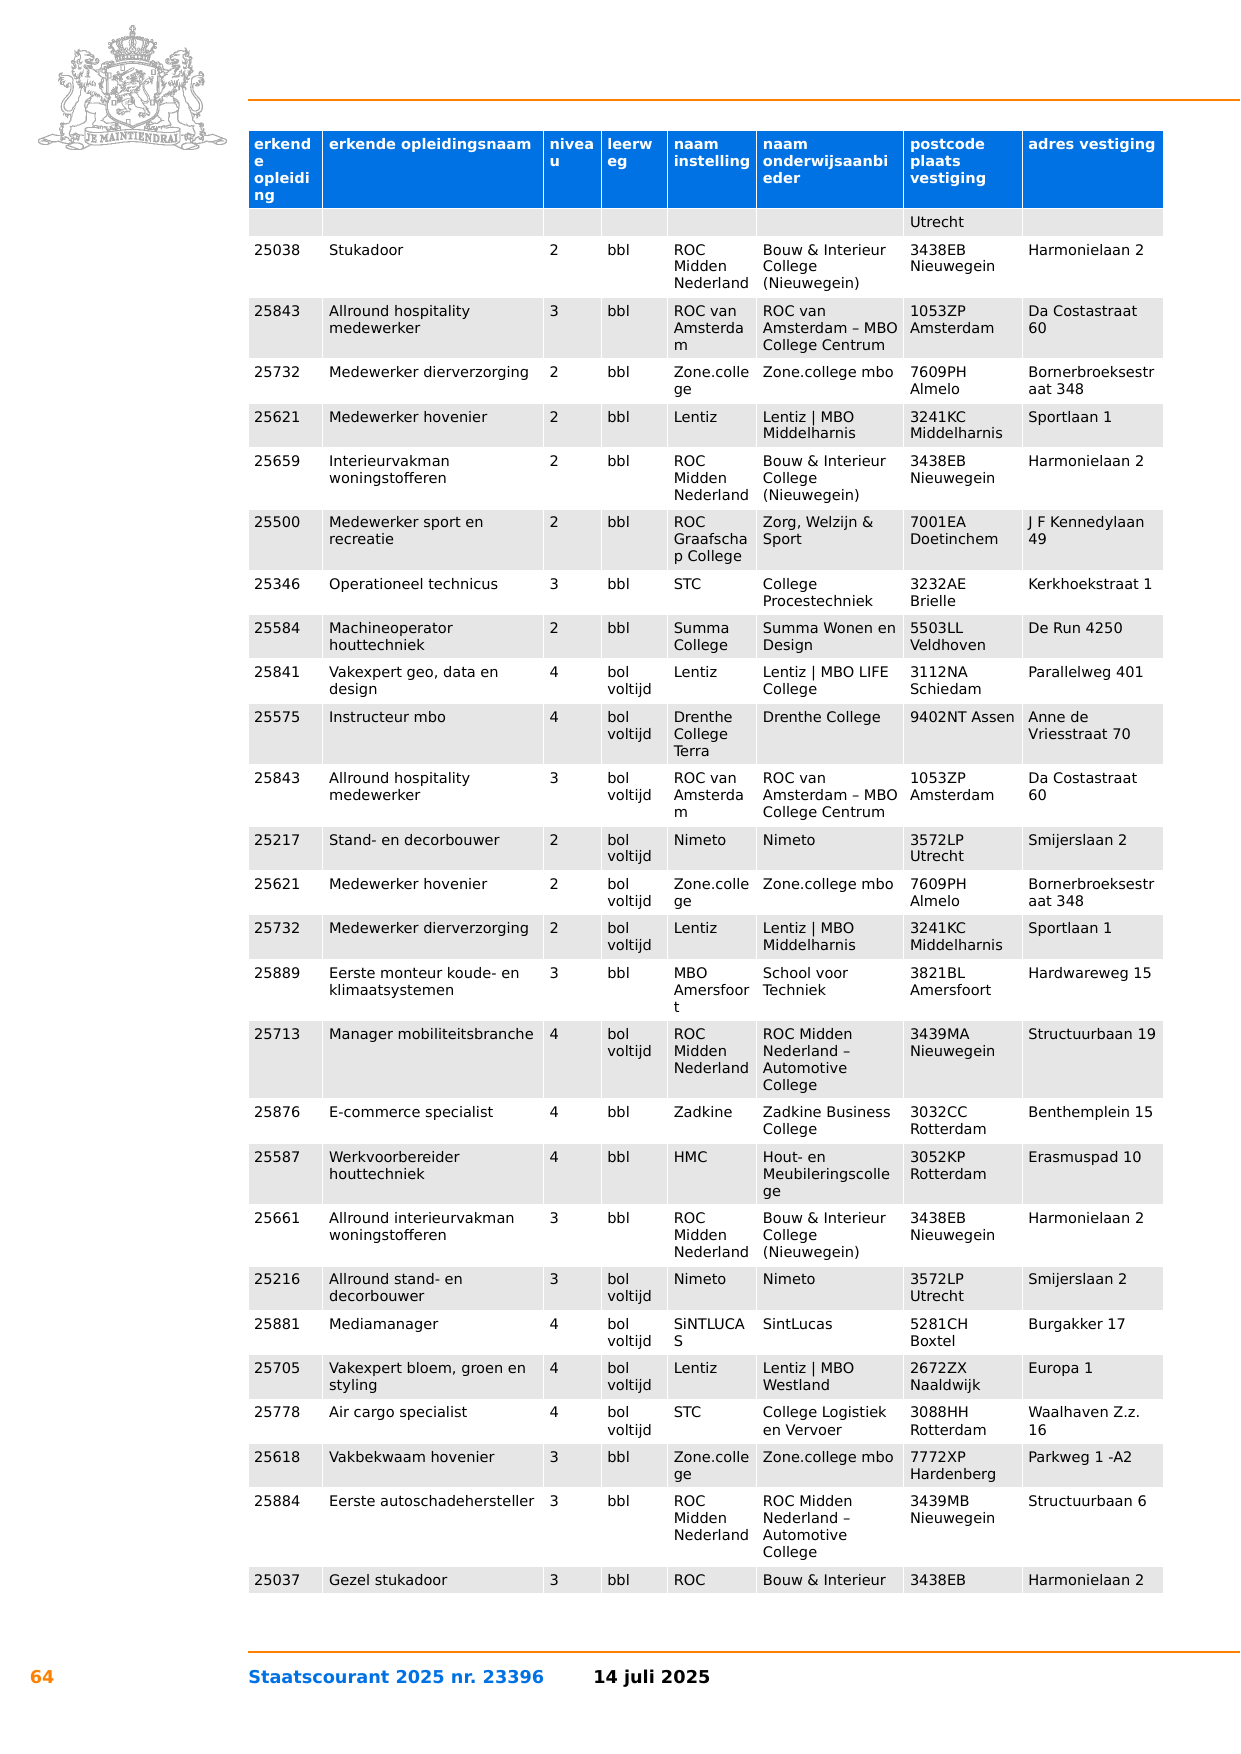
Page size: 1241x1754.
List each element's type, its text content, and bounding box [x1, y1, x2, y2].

table_cell Sportlaan 1 [1023, 915, 1163, 959]
table_cell HMC [668, 1144, 756, 1204]
table_cell bbl [602, 615, 667, 658]
table_cell MBO Amersfoort [668, 960, 756, 1020]
table_cell 3052KP Rotterdam [904, 1144, 1022, 1204]
table_cell 2 [544, 404, 601, 447]
table_cell Utrecht [904, 209, 1022, 236]
table_cell 3438EB Nieuwegein [904, 1205, 1022, 1266]
table_cell bbl [602, 1444, 667, 1487]
table_cell 25841 [249, 660, 322, 703]
table_cell bbl [602, 960, 667, 1020]
table_cell 2 [544, 510, 601, 570]
table_cell Allround interieurvakman woningstofferen [323, 1205, 543, 1266]
table_cell 3439MA Nieuwegein [904, 1021, 1022, 1098]
table_cell Europa 1 [1023, 1355, 1163, 1399]
table_cell 3438EB Nieuwegein [904, 448, 1022, 508]
table_cell Nimeto [668, 827, 756, 870]
table_cell Bornerbroeksestraat 348 [1023, 359, 1163, 403]
table_cell 7001EA Doetinchem [904, 510, 1022, 570]
table_cell 3 [544, 571, 601, 614]
table_cell 9402NT Assen [904, 704, 1022, 764]
table_cell 25659 [249, 448, 322, 508]
table_cell 25584 [249, 615, 322, 658]
table_cell Bouw & Interieur College (Nieuwegein) [757, 1205, 903, 1266]
table_header niveau [544, 131, 601, 208]
table_cell 25876 [249, 1100, 322, 1143]
table_cell 7609PH Almelo [904, 871, 1022, 914]
table_cell 7772XP Hardenberg [904, 1444, 1022, 1487]
table_cell Medewerker dierverzorging [323, 359, 543, 403]
table_cell 3 [544, 765, 601, 826]
table_cell [249, 209, 322, 236]
table_cell Bornerbroeksestraat 348 [1023, 871, 1163, 914]
table_cell Vakbekwaam hovenier [323, 1444, 543, 1487]
table_cell Parkweg 1 -A2 [1023, 1444, 1163, 1487]
table_header leerweg [602, 131, 667, 208]
table_cell 25843 [249, 298, 322, 358]
table_cell bbl [602, 404, 667, 447]
table_cell bol voltijd [602, 1021, 667, 1098]
table_cell Eerste autoschadehersteller [323, 1489, 543, 1566]
table_cell School voor Techniek [757, 960, 903, 1020]
table_cell Allround stand- en decorbouwer [323, 1267, 543, 1310]
table_cell Lentiz | MBO LIFE College [757, 660, 903, 703]
table_cell Summa College [668, 615, 756, 658]
table_cell STC [668, 1400, 756, 1443]
table_cell 2 [544, 871, 601, 914]
table_cell bol voltijd [602, 1400, 667, 1443]
table_cell 25778 [249, 1400, 322, 1443]
table_header naam onderwijsaanbieder [757, 131, 903, 208]
table_cell bol voltijd [602, 765, 667, 826]
table_cell 3 [544, 1567, 601, 1593]
table_cell 25843 [249, 765, 322, 826]
table_cell 25621 [249, 404, 322, 447]
table_cell bol voltijd [602, 871, 667, 914]
table_cell Zone.college [668, 1444, 756, 1487]
table_cell 3 [544, 1444, 601, 1487]
table_cell ROC Graafschap College [668, 510, 756, 570]
table_cell 3241KC Middelharnis [904, 915, 1022, 959]
table_cell Lentiz [668, 404, 756, 447]
table_cell bbl [602, 359, 667, 403]
table_cell Benthemplein 15 [1023, 1100, 1163, 1143]
table_cell De Run 4250 [1023, 615, 1163, 658]
table_cell 3821BL Amersfoort [904, 960, 1022, 1020]
table_cell 25346 [249, 571, 322, 614]
table_cell Kerkhoekstraat 1 [1023, 571, 1163, 614]
table_cell 25732 [249, 359, 322, 403]
table_cell Harmonielaan 2 [1023, 237, 1163, 297]
table_cell Werkvoorbereider houttechniek [323, 1144, 543, 1204]
table_cell Vakexpert bloem, groen en styling [323, 1355, 543, 1399]
table_cell Harmonielaan 2 [1023, 448, 1163, 508]
table_cell 25618 [249, 1444, 322, 1487]
table_cell Machineoperator houttechniek [323, 615, 543, 658]
table_cell Lentiz | MBO Middelharnis [757, 404, 903, 447]
table_cell bbl [602, 1100, 667, 1143]
table_cell 3032CC Rotterdam [904, 1100, 1022, 1143]
table_cell bbl [602, 237, 667, 297]
table_cell Parallelweg 401 [1023, 660, 1163, 703]
table_cell Lentiz [668, 660, 756, 703]
table_cell bbl [602, 1205, 667, 1266]
table_cell Zone.college mbo [757, 871, 903, 914]
table_header erkende opleidingsnaam [323, 131, 543, 208]
table_cell bol voltijd [602, 660, 667, 703]
table_cell Air cargo specialist [323, 1400, 543, 1443]
table_cell bol voltijd [602, 1267, 667, 1310]
table_cell Nimeto [668, 1267, 756, 1310]
table_cell bol voltijd [602, 704, 667, 764]
table_cell 2 [544, 915, 601, 959]
table_cell Harmonielaan 2 [1023, 1567, 1163, 1593]
table_cell Zorg, Welzijn & Sport [757, 510, 903, 570]
table_cell ROC [668, 1567, 756, 1593]
table_cell 3 [544, 298, 601, 358]
table_cell 25500 [249, 510, 322, 570]
table_cell Drenthe College [757, 704, 903, 764]
table_cell 2672ZX Naaldwijk [904, 1355, 1022, 1399]
table_cell ROC van Amsterdam [668, 765, 756, 826]
table_cell Lentiz [668, 1355, 756, 1399]
table_cell 3 [544, 1489, 601, 1566]
table_cell Instructeur mbo [323, 704, 543, 764]
table_cell 1053ZP Amsterdam [904, 298, 1022, 358]
table_cell Zone.college [668, 359, 756, 403]
table_cell Eerste monteur koude- en klimaatsystemen [323, 960, 543, 1020]
table_cell bol voltijd [602, 1311, 667, 1354]
table_cell 3572LP Utrecht [904, 1267, 1022, 1310]
table_cell 25575 [249, 704, 322, 764]
table_cell Lentiz | MBO Westland [757, 1355, 903, 1399]
table_cell 4 [544, 1100, 601, 1143]
table_cell ROC Midden Nederland [668, 1489, 756, 1566]
table_cell Zone.college [668, 871, 756, 914]
table_cell Bouw & Interieur College (Nieuwegein) [757, 448, 903, 508]
table_cell 3 [544, 1205, 601, 1266]
table_cell Lentiz [668, 915, 756, 959]
table_cell 4 [544, 660, 601, 703]
table_cell 7609PH Almelo [904, 359, 1022, 403]
table_cell ROC Midden Nederland – Automotive College [757, 1021, 903, 1098]
table_cell ROC Midden Nederland [668, 448, 756, 508]
table_cell Stand- en decorbouwer [323, 827, 543, 870]
table_cell Burgakker 17 [1023, 1311, 1163, 1354]
table_cell bbl [602, 448, 667, 508]
table_cell 5503LL Veldhoven [904, 615, 1022, 658]
table_cell Interieurvakman woningstofferen [323, 448, 543, 508]
table_cell Structuurbaan 6 [1023, 1489, 1163, 1566]
table_header erkende opleiding [249, 131, 322, 208]
table_cell Stukadoor [323, 237, 543, 297]
table_cell 3241KC Middelharnis [904, 404, 1022, 447]
table_cell Da Costastraat 60 [1023, 298, 1163, 358]
table_cell 3232AE Brielle [904, 571, 1022, 614]
table_header naam instelling [668, 131, 756, 208]
table_cell [544, 209, 601, 236]
table_cell STC [668, 571, 756, 614]
table_cell J F Kennedylaan 49 [1023, 510, 1163, 570]
table_cell 2 [544, 448, 601, 508]
table_cell Anne de Vriesstraat 70 [1023, 704, 1163, 764]
table_cell Da Costastraat 60 [1023, 765, 1163, 826]
table_cell 25884 [249, 1489, 322, 1566]
table_cell Hout- en Meubileringscollege [757, 1144, 903, 1204]
table_cell bbl [602, 571, 667, 614]
table_cell 4 [544, 1021, 601, 1098]
table_cell bol voltijd [602, 1355, 667, 1399]
table_cell ROC Midden Nederland [668, 1021, 756, 1098]
table_cell Sportlaan 1 [1023, 404, 1163, 447]
table_cell 3438EB Nieuwegein [904, 237, 1022, 297]
table_cell ROC Midden Nederland – Automotive College [757, 1489, 903, 1566]
table_cell Nimeto [757, 827, 903, 870]
table_cell Mediamanager [323, 1311, 543, 1354]
table_cell 25217 [249, 827, 322, 870]
table_cell Zadkine Business College [757, 1100, 903, 1143]
table_cell College Procestechniek [757, 571, 903, 614]
table_cell 3088HH Rotterdam [904, 1400, 1022, 1443]
table_cell 3438EB [904, 1567, 1022, 1593]
table_cell Operationeel technicus [323, 571, 543, 614]
table_cell Lentiz | MBO Middelharnis [757, 915, 903, 959]
table_cell 3572LP Utrecht [904, 827, 1022, 870]
table_cell Smijerslaan 2 [1023, 827, 1163, 870]
table_cell Allround hospitality medewerker [323, 765, 543, 826]
table_cell Medewerker dierverzorging [323, 915, 543, 959]
table_cell 4 [544, 1144, 601, 1204]
table_cell 3 [544, 960, 601, 1020]
table_cell College Logistiek en Vervoer [757, 1400, 903, 1443]
table_cell Nimeto [757, 1267, 903, 1310]
table_cell [1023, 209, 1163, 236]
table_cell bbl [602, 1489, 667, 1566]
table_header adres vestiging [1023, 131, 1163, 208]
table_cell 4 [544, 1311, 601, 1354]
table_cell Erasmuspad 10 [1023, 1144, 1163, 1204]
table_cell 5281CH Boxtel [904, 1311, 1022, 1354]
table_cell 25037 [249, 1567, 322, 1593]
table_cell Summa Wonen en Design [757, 615, 903, 658]
table_cell Gezel stukadoor [323, 1567, 543, 1593]
table_cell bbl [602, 510, 667, 570]
table_cell 25705 [249, 1355, 322, 1399]
table_cell 25661 [249, 1205, 322, 1266]
table_cell 1053ZP Amsterdam [904, 765, 1022, 826]
table_cell 25038 [249, 237, 322, 297]
table_cell 3112NA Schiedam [904, 660, 1022, 703]
table_cell Drenthe College Terra [668, 704, 756, 764]
table_cell Smijerslaan 2 [1023, 1267, 1163, 1310]
table_cell 25732 [249, 915, 322, 959]
table_cell ROC Midden Nederland [668, 237, 756, 297]
table_cell 25587 [249, 1144, 322, 1204]
table_cell ROC van Amsterdam – MBO College Centrum [757, 298, 903, 358]
table_cell Medewerker hovenier [323, 871, 543, 914]
table_cell 25713 [249, 1021, 322, 1098]
table_cell Structuurbaan 19 [1023, 1021, 1163, 1098]
table_cell SintLucas [757, 1311, 903, 1354]
table_cell [602, 209, 667, 236]
table_cell Bouw & Interieur College (Nieuwegein) [757, 237, 903, 297]
table_cell ROC van Amsterdam [668, 298, 756, 358]
table_cell SiNTLUCAS [668, 1311, 756, 1354]
table_cell ROC Midden Nederland [668, 1205, 756, 1266]
table_cell bbl [602, 1144, 667, 1204]
table_cell 4 [544, 704, 601, 764]
table_cell Allround hospitality medewerker [323, 298, 543, 358]
picture [38, 25, 227, 150]
table_cell 2 [544, 827, 601, 870]
table_cell 25889 [249, 960, 322, 1020]
table_cell Medewerker hovenier [323, 404, 543, 447]
table_cell 25216 [249, 1267, 322, 1310]
table_cell 2 [544, 359, 601, 403]
table_cell bol voltijd [602, 827, 667, 870]
table_cell E-commerce specialist [323, 1100, 543, 1143]
table_cell 2 [544, 237, 601, 297]
table_cell 25881 [249, 1311, 322, 1354]
table_cell 25621 [249, 871, 322, 914]
table_cell 2 [544, 615, 601, 658]
table_cell ROC van Amsterdam – MBO College Centrum [757, 765, 903, 826]
table_cell [668, 209, 756, 236]
table_cell Zadkine [668, 1100, 756, 1143]
table_cell Waalhaven Z.z. 16 [1023, 1400, 1163, 1443]
table_cell bbl [602, 298, 667, 358]
table_cell Vakexpert geo, data en design [323, 660, 543, 703]
table_cell [323, 209, 543, 236]
table_cell Medewerker sport en recreatie [323, 510, 543, 570]
table_cell [757, 209, 903, 236]
table_cell bol voltijd [602, 915, 667, 959]
table_cell Zone.college mbo [757, 359, 903, 403]
table_cell bbl [602, 1567, 667, 1593]
table_cell Zone.college mbo [757, 1444, 903, 1487]
table_header postcode plaats vestiging [904, 131, 1022, 208]
table_cell 3 [544, 1267, 601, 1310]
table_cell 4 [544, 1400, 601, 1443]
table_cell 3439MB Nieuwegein [904, 1489, 1022, 1566]
table_cell 4 [544, 1355, 601, 1399]
table_cell Hardwareweg 15 [1023, 960, 1163, 1020]
table_cell Bouw & Interieur [757, 1567, 903, 1593]
table_cell Harmonielaan 2 [1023, 1205, 1163, 1266]
table_cell Manager mobiliteitsbranche [323, 1021, 543, 1098]
